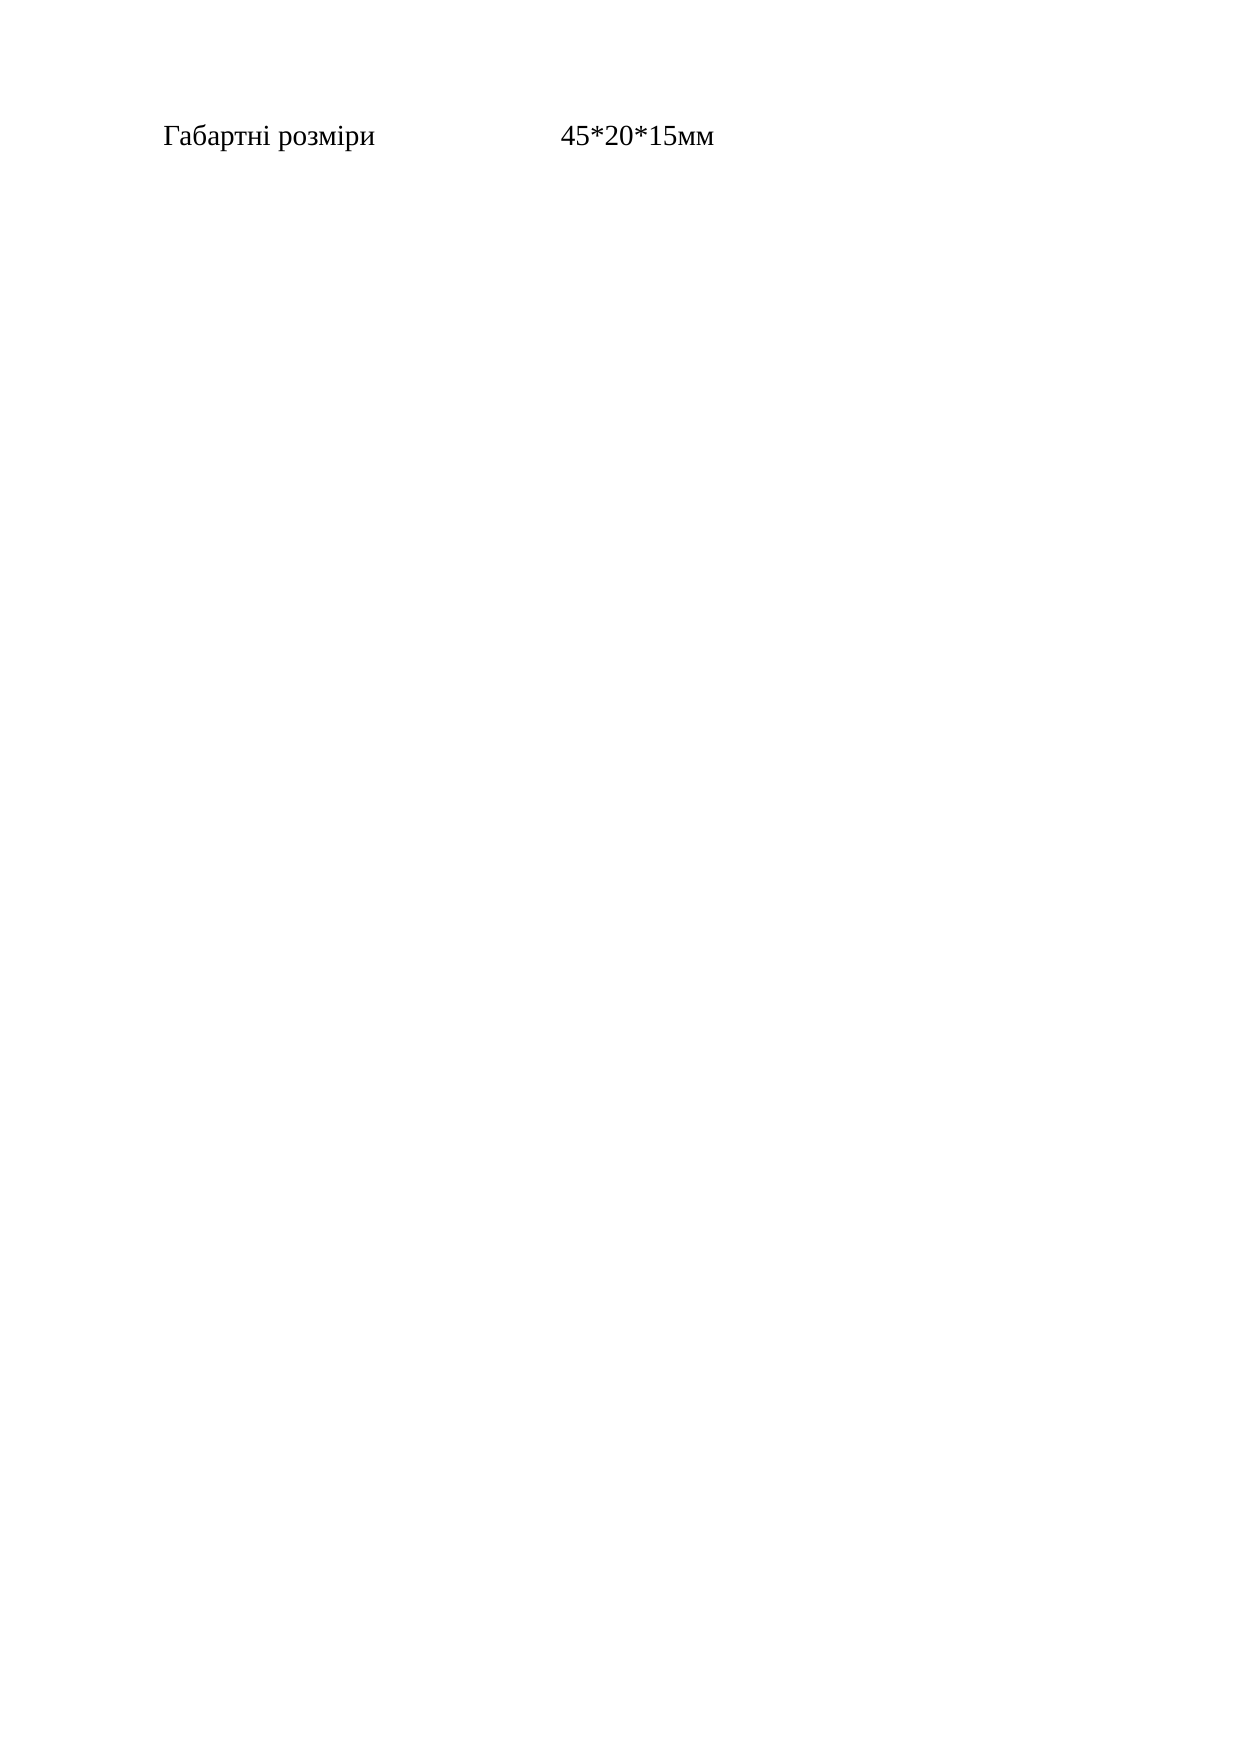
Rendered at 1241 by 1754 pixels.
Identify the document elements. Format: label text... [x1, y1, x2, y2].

text Габартні розміри 45*20*15мм [118, 118, 1122, 152]
